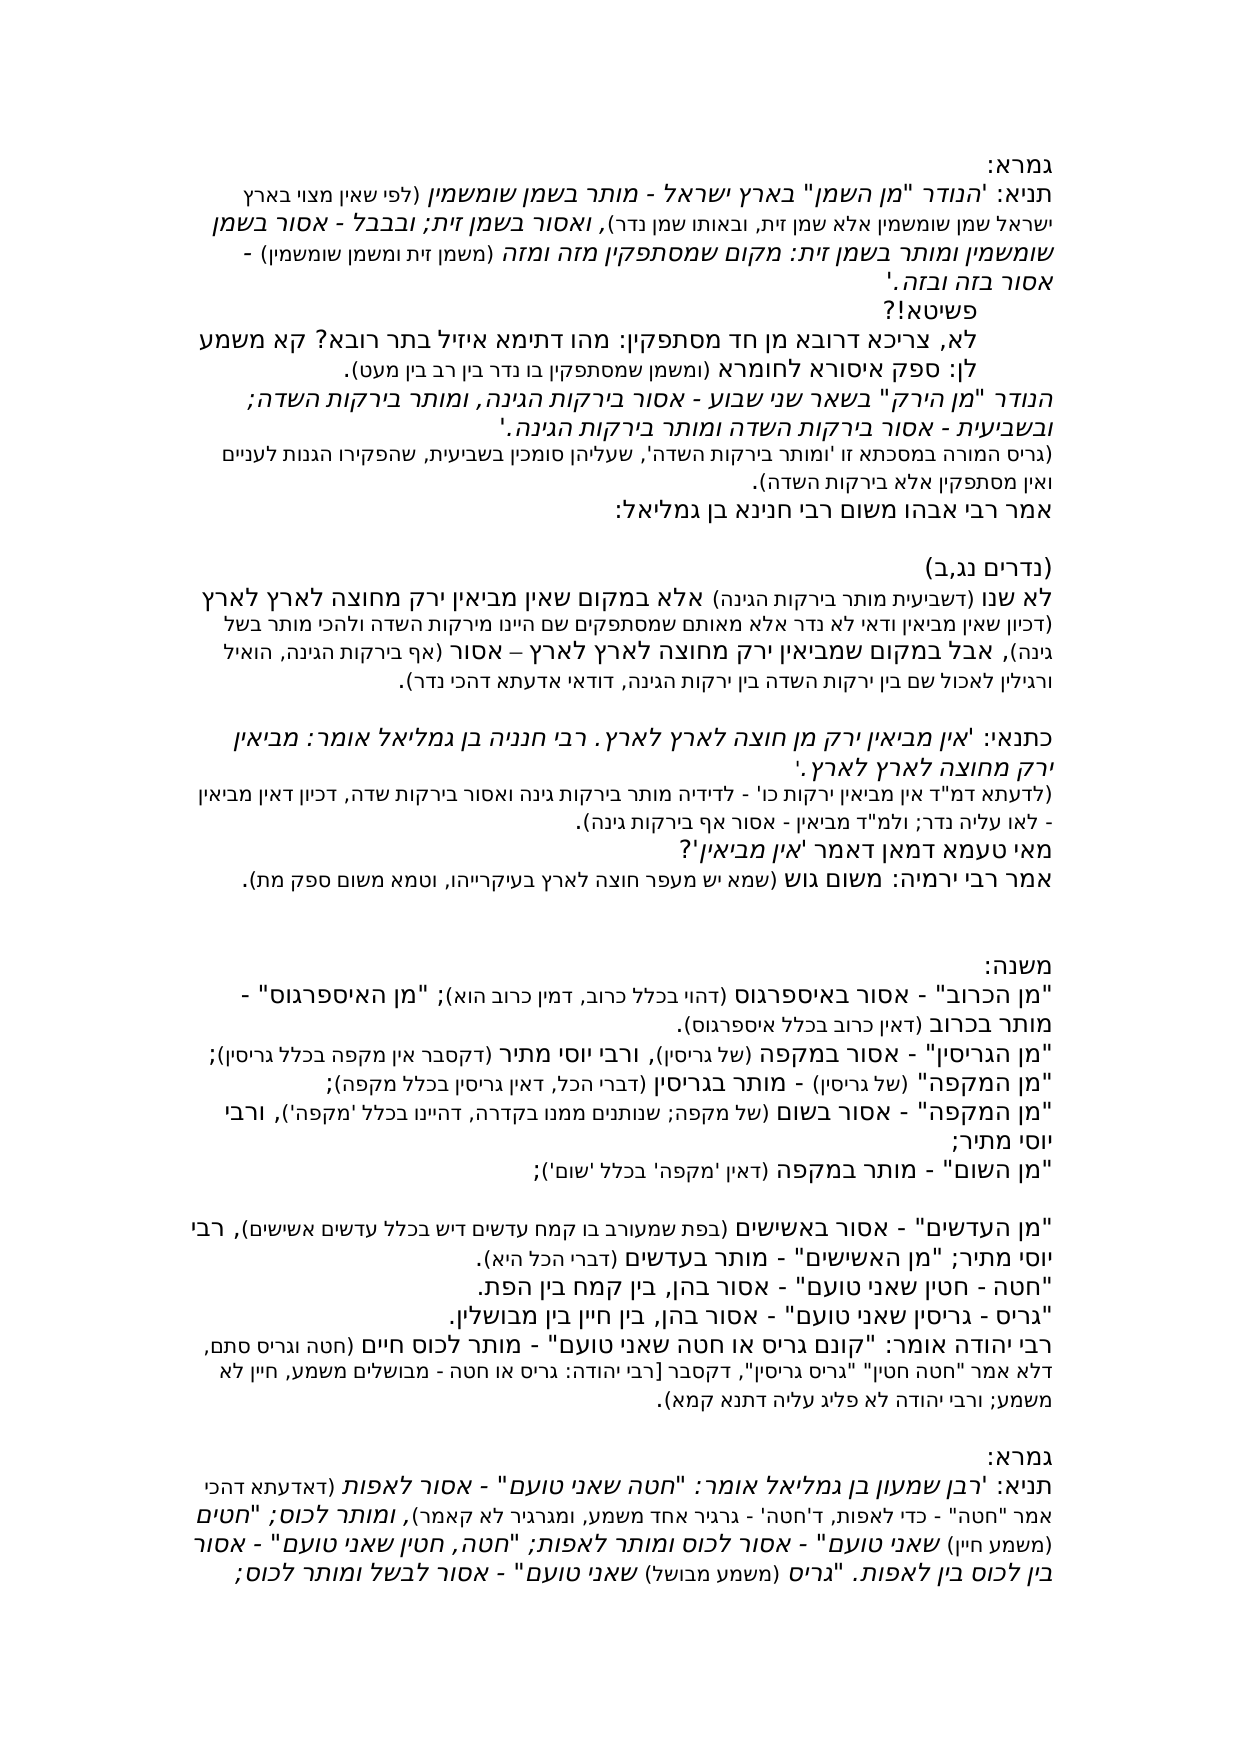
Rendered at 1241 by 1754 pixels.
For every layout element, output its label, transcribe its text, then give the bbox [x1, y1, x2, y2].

text (גריס המורה במסכתא זו 'ומותר בירקות השדה', שעליהן סומכין בשביעית, שהפקירו הגנות לעניים ואין מסתפקין אלא בירקות השדה). [187, 442, 1053, 496]
text פשיטא!? [187, 296, 978, 325]
text תניא: 'רבן שמעון בן גמליאל אומר: "חטה שאני טועם" - אסור לאפות (דאדעתא דהכי אמר "חטה" - כדי לאפות, ד'חטה' - גרגיר אחד משמע, ומגרגיר לא קאמר), ומותר לכוס; "חטים (משמע חיין) שאני טועם" - אסור לכוס ומותר לאפות; "חטה, חטין שאני טועם" - אסור בין לכוס בין לאפות. "גריס (משמע מבושל) שאני טועם" - אסור לבשל ומותר לכוס; [187, 1471, 1053, 1588]
text "מן השום" - מותר במקפה (דאין 'מקפה' בכלל 'שום'); [187, 1156, 1053, 1185]
text "מן הכרוב" - אסור באיספרגוס (דהוי בכלל כרוב, דמין כרוב הוא); "מן האיספרגוס" - מותר בכרוב (דאין כרוב בכלל איספרגוס). [187, 980, 1053, 1039]
text "חטה - חטין שאני טועם" - אסור בהן, בין קמח בין הפת. [187, 1272, 1053, 1301]
text אמר רבי אבהו משום רבי חנינא בן גמליאל: [187, 496, 1053, 525]
text "מן הגריסין" - אסור במקפה (של גריסין), ורבי יוסי מתיר (דקסבר אין מקפה בכלל גריסין); [187, 1039, 1053, 1068]
text מאי טעמא דמאן דאמר 'אין מביאין'? [187, 835, 1053, 864]
text "מן העדשים" - אסור באשישים (בפת שמעורב בו קמח עדשים דיש בכלל עדשים אשישים), רבי יוסי מתיר; "מן האשישים" - מותר בעדשים (דברי הכל היא). [187, 1213, 1053, 1272]
text "מן המקפה" (של גריסין) - מותר בגריסין (דברי הכל, דאין גריסין בכלל מקפה); [187, 1068, 1053, 1097]
text לא שנו (דשביעית מותר בירקות הגינה) אלא במקום שאין מביאין ירק מחוצה לארץ לארץ (דכיון שאין מביאין ודאי לא נדר אלא מאותם שמסתפקים שם היינו מירקות השדה ולהכי מותר בשל גינה), אבל במקום שמביאין ירק מחוצה לארץ לארץ – אסור (אף בירקות הגינה, הואיל ורגילין לאכול שם בין ירקות השדה בין ירקות הגינה, דודאי אדעתא דהכי נדר). [187, 583, 1053, 695]
text גמרא: [187, 1442, 1053, 1471]
text כתנאי: 'אין מביאין ירק מן חוצה לארץ לארץ. רבי חנניה בן גמליאל אומר: מביאין ירק מחוצה לארץ לארץ.' [187, 723, 1053, 782]
text גמרא: [187, 150, 1053, 179]
text (לדעתא דמ"ד אין מביאין ירקות כו' - לדידיה מותר בירקות גינה ואסור בירקות שדה, דכיון דאין מביאין - לאו עליה נדר; ולמ"ד מביאין - אסור אף בירקות גינה). [187, 782, 1053, 835]
text משנה: [187, 951, 1053, 980]
text רבי יהודה אומר: "קונם גריס או חטה שאני טועם" - מותר לכוס חיים (חטה וגריס סתם, דלא אמר "חטה חטין" "גריס גריסין", דקסבר [רבי יהודה: גריס או חטה - מבושלים משמע, חיין לא משמע; ורבי יהודה לא פליג עליה דתנא קמא). [187, 1330, 1053, 1413]
text תניא: 'הנודר "מן השמן" בארץ ישראל - מותר בשמן שומשמין (לפי שאין מצוי בארץ ישראל שמן שומשמין אלא שמן זית, ובאותו שמן נדר), ואסור בשמן זית; ובבבל - אסור בשמן שומשמין ומותר בשמן זית: מקום שמסתפקין מזה ומזה (משמן זית ומשמן שומשמין) - אסור בזה ובזה.' [187, 179, 1053, 296]
text אמר רבי ירמיה: משום גוש (שמא יש מעפר חוצה לארץ בעיקרייהו, וטמא משום ספק מת). [187, 864, 1053, 894]
text (נדרים נג,ב) [187, 553, 1053, 583]
text הנודר "מן הירק" בשאר שני שבוע - אסור בירקות הגינה, ומותר בירקות השדה; ובשביעית - אסור בירקות השדה ומותר בירקות הגינה.' [187, 384, 1053, 442]
text "גריס - גריסין שאני טועם" - אסור בהן, בין חיין בין מבושלין. [187, 1301, 1053, 1330]
text לא, צריכא דרובא מן חד מסתפקין: מהו דתימא איזיל בתר רובא? קא משמע לן: ספק איסורא לחומרא (ומשמן שמסתפקין בו נדר בין רב בין מעט). [187, 325, 978, 384]
text "מן המקפה" - אסור בשום (של מקפה; שנותנים ממנו בקדרה, דהיינו בכלל 'מקפה'), ורבי יוסי מתיר; [187, 1097, 1053, 1156]
